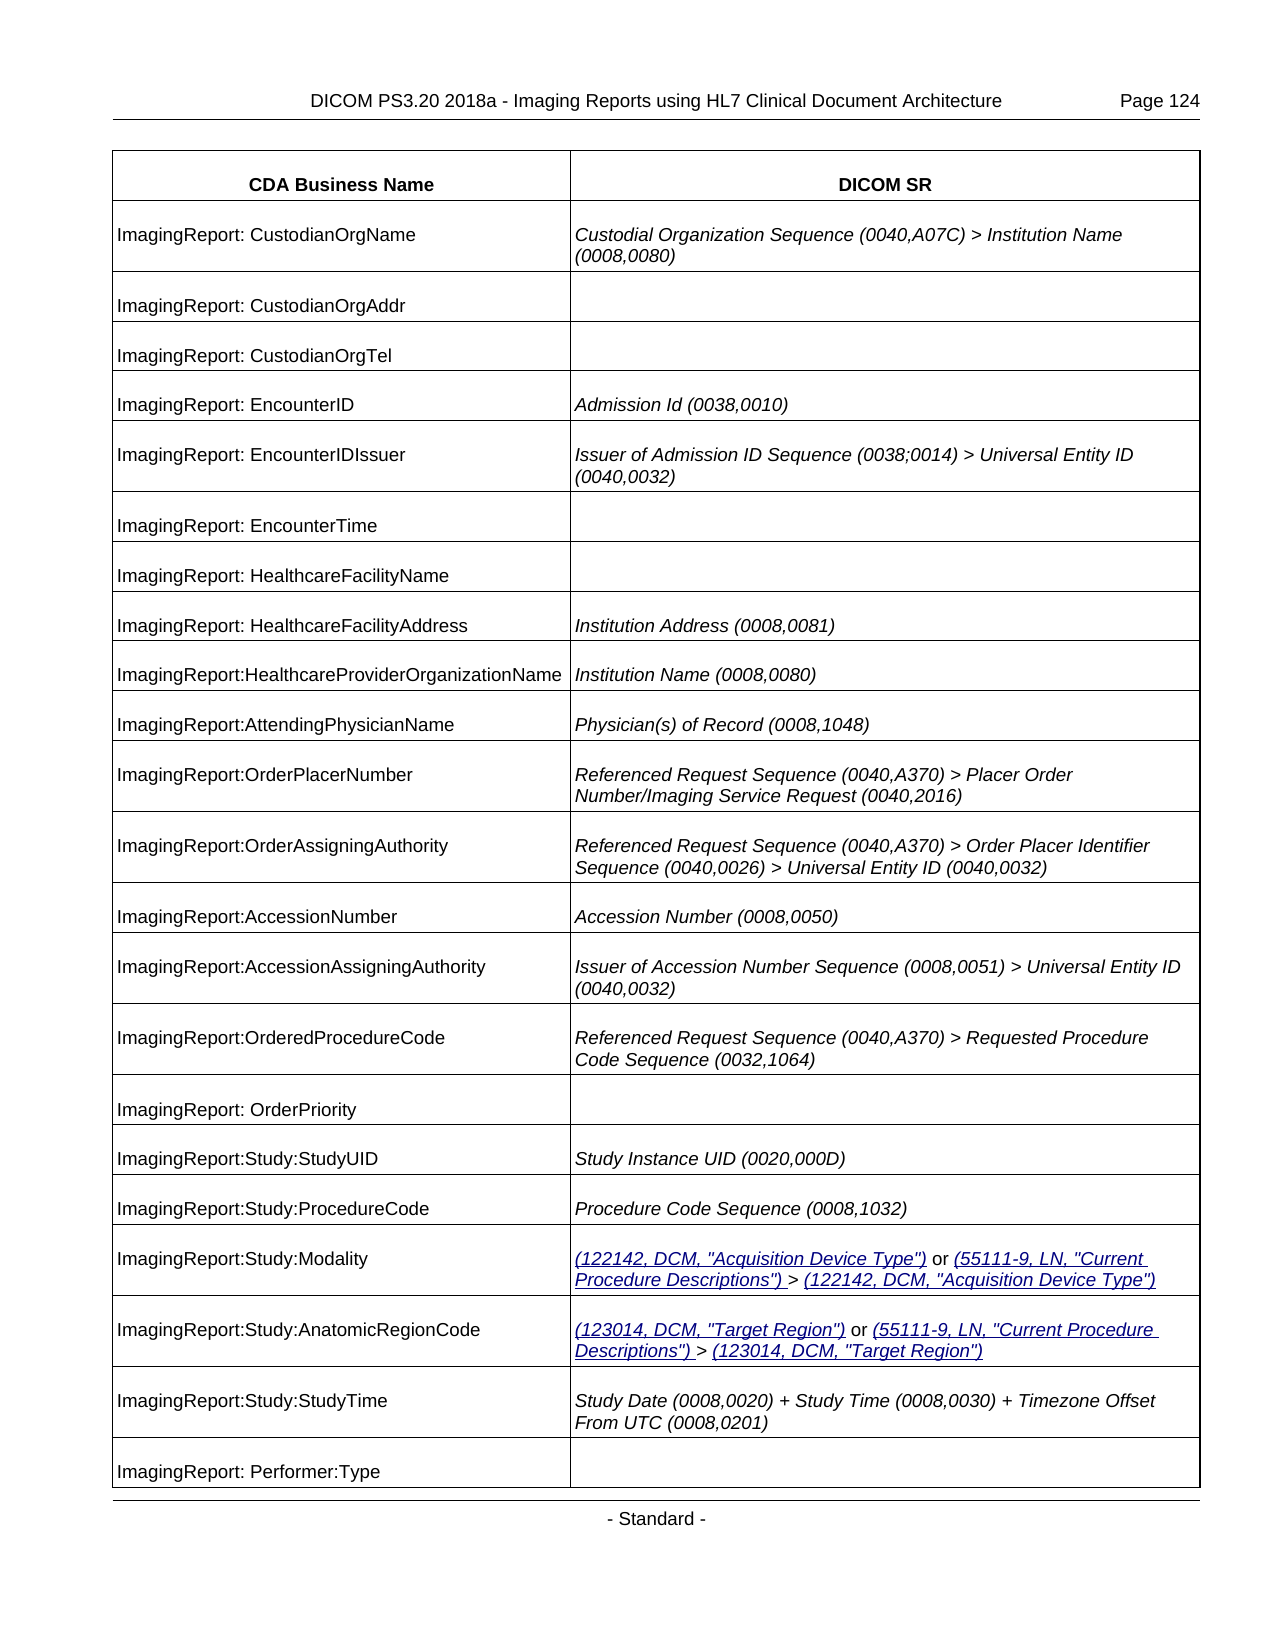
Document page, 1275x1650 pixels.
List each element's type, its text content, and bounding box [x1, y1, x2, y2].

table_cell ImagingReport: HealthcareFacilityAddress [113, 592, 570, 640]
table_cell ImagingReport:Study:AnatomicRegionCode [113, 1296, 570, 1366]
table_cell ImagingReport: CustodianOrgAddr [113, 272, 570, 321]
table_cell Procedure Code Sequence (0008,1032) [571, 1175, 1199, 1223]
table_header CDA Business Name [113, 151, 570, 200]
table_cell ImagingReport:Study:StudyTime [113, 1367, 570, 1437]
table_cell ImagingReport: EncounterID [113, 371, 570, 420]
table_cell [571, 1438, 1199, 1487]
table_header DICOM SR [571, 151, 1199, 200]
table_cell ImagingReport: CustodianOrgTel [113, 322, 570, 370]
table_cell ImagingReport:Study:ProcedureCode [113, 1175, 570, 1223]
table_cell ImagingReport: Performer:Type [113, 1438, 570, 1487]
table_cell ImagingReport:Study:Modality [113, 1225, 570, 1295]
table_cell [571, 542, 1199, 591]
table_cell ImagingReport: EncounterTime [113, 492, 570, 541]
table_cell ImagingReport:OrderAssigningAuthority [113, 812, 570, 882]
table_cell [571, 1075, 1199, 1124]
table_cell [571, 322, 1199, 370]
table_cell ImagingReport:Study:StudyUID [113, 1125, 570, 1174]
table_cell Physician(s) of Record (0008,1048) [571, 691, 1199, 740]
table_cell Issuer of Admission ID Sequence (0038;0014) > Universal Entity ID (0040,0032) [571, 421, 1199, 491]
table_cell Referenced Request Sequence (0040,A370) > Requested Procedure Code Sequence (0032,1064) [571, 1004, 1199, 1074]
table_cell [571, 492, 1199, 541]
table_cell ImagingReport: CustodianOrgName [113, 201, 570, 271]
table_cell Admission Id (0038,0010) [571, 371, 1199, 420]
table_cell ImagingReport:OrderedProcedureCode [113, 1004, 570, 1074]
table_cell (123014, DCM, "Target Region") or (55111-9, LN, "Current Procedure Descriptions") > (123014, DCM, "Target Region") [571, 1296, 1199, 1366]
table_cell (122142, DCM, "Acquisition Device Type") or (55111-9, LN, "Current Procedure Descriptions") > (122142, DCM, "Acquisition Device Type") [571, 1225, 1199, 1295]
table_cell Study Date (0008,0020) + Study Time (0008,0030) + Timezone Offset From UTC (0008,0201) [571, 1367, 1199, 1437]
table_cell ImagingReport:HealthcareProviderOrganizationName [113, 641, 570, 690]
table_cell ImagingReport:OrderPlacerNumber [113, 741, 570, 811]
table_cell ImagingReport: OrderPriority [113, 1075, 570, 1124]
table_cell ImagingReport: EncounterIDIssuer [113, 421, 570, 491]
table_cell ImagingReport:AccessionAssigningAuthority [113, 933, 570, 1003]
table_cell Issuer of Accession Number Sequence (0008,0051) > Universal Entity ID (0040,0032) [571, 933, 1199, 1003]
table_cell Accession Number (0008,0050) [571, 883, 1199, 932]
table_cell Referenced Request Sequence (0040,A370) > Order Placer Identifier Sequence (0040,0026) > Universal Entity ID (0040,0032) [571, 812, 1199, 882]
table_cell Custodial Organization Sequence (0040,A07C) > Institution Name (0008,0080) [571, 201, 1199, 271]
table_cell Institution Name (0008,0080) [571, 641, 1199, 690]
table_cell Study Instance UID (0020,000D) [571, 1125, 1199, 1174]
table_cell Institution Address (0008,0081) [571, 592, 1199, 640]
table_cell [571, 272, 1199, 321]
table_cell ImagingReport: HealthcareFacilityName [113, 542, 570, 591]
table_cell ImagingReport:AccessionNumber [113, 883, 570, 932]
table_cell Referenced Request Sequence (0040,A370) > Placer Order Number/Imaging Service Request (0040,2016) [571, 741, 1199, 811]
table_cell ImagingReport:AttendingPhysicianName [113, 691, 570, 740]
